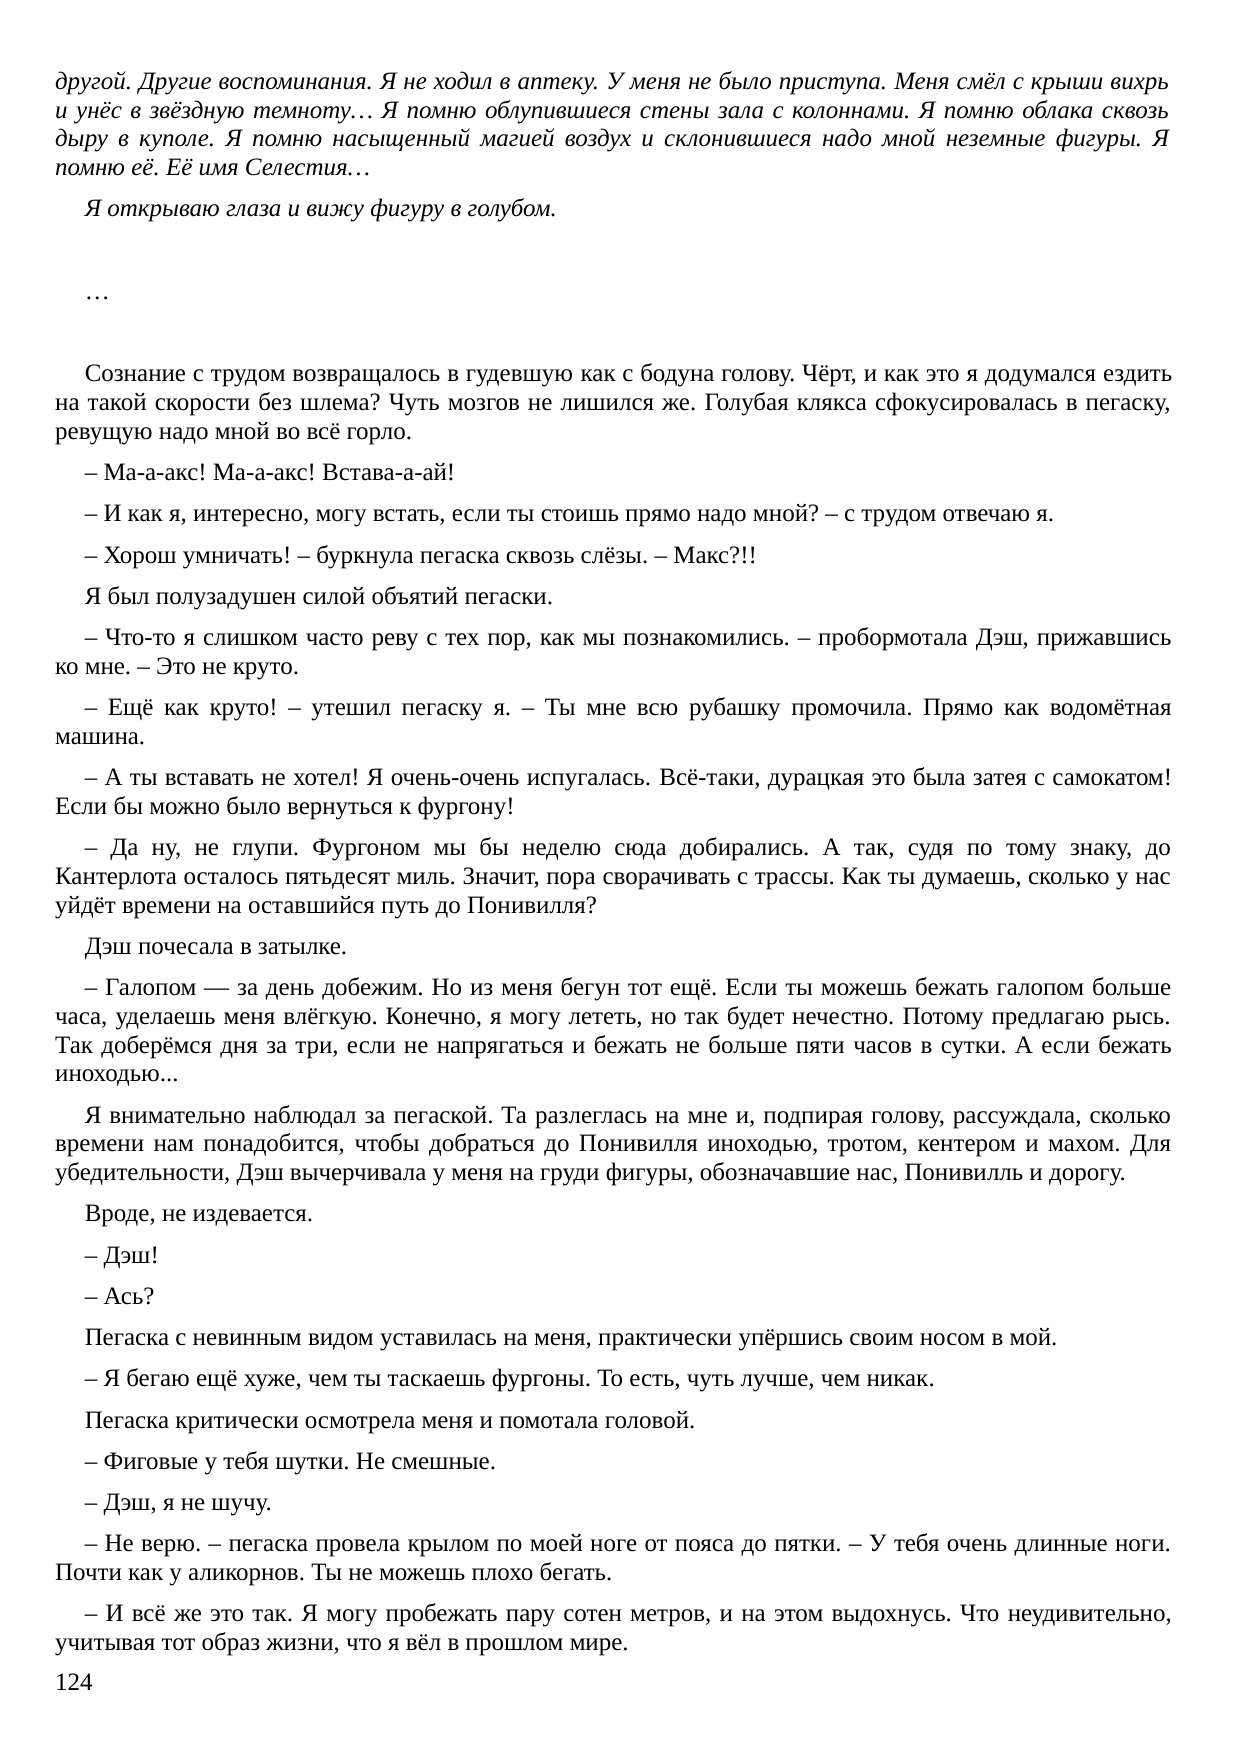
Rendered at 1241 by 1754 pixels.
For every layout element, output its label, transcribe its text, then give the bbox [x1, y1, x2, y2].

text – Дэш! [55, 1240, 1173, 1268]
text Я был полузадушен силой объятий пегаски. [55, 581, 1173, 610]
text … [55, 276, 1173, 305]
text – Ма-а-акс! Ма-а-акс! Встава-а-ай! [55, 457, 1173, 486]
text Я внимательно наблюдал за пегаской. Та разлеглась на мне и, подпирая голову, рассуждала, сколько времени нам понадобится, чтобы добраться до Понивилля иноходью, тротом, кентером и махом. Для убедительности, Дэш вычерчивала у меня на груди фигуры, обозначавшие нас, Понивилль и дорогу. [55, 1100, 1173, 1186]
text – Что-то я слишком часто реву с тех пор, как мы познакомились. – пробормотала Дэш, прижавшись ко мне. – Это не круто. [55, 622, 1173, 680]
text Пегаска критически осмотрела меня и помотала головой. [55, 1405, 1173, 1433]
text – Галопом — за день добежим. Но из меня бегун тот ещё. Если ты можешь бежать галопом больше часа, уделаешь меня влёгкую. Конечно, я могу лететь, но так будет нечестно. Потому предлагаю рысь. Так доберёмся дня за три, если не напрягаться и бежать не больше пяти часов в сутки. А если бежать иноходью... [55, 972, 1173, 1087]
text – Не верю. – пегаска провела крылом по моей ноге от пояса до пятки. – У тебя очень длинные ноги. Почти как у аликорнов. Ты не можешь плохо бегать. [55, 1528, 1173, 1586]
text Я открываю глаза и вижу фигуру в голубом. [55, 193, 1173, 222]
text Дэш почесала в затылке. [55, 931, 1173, 960]
text – Хорош умничать! – буркнула пегаска сквозь слёзы. – Макс?!! [55, 540, 1173, 568]
text – Фиговые у тебя шутки. Не смешные. [55, 1446, 1173, 1475]
text – И как я, интересно, могу встать, если ты стоишь прямо надо мной? – с трудом отвечаю я. [55, 498, 1173, 527]
text Пегаска с невинным видом уставилась на меня, практически упёршись своим носом в мой. [55, 1322, 1173, 1351]
text – Я бегаю ещё хуже, чем ты таскаешь фургоны. То есть, чуть лучше, чем никак. [55, 1363, 1173, 1392]
text другой. Другие воспоминания. Я не ходил в аптеку. У меня не было приступа. Меня смёл с крыши вихрь и унёс в звёздную темноту… Я помню облупившиеся стены зала с колоннами. Я помню облака сквозь дыру в куполе. Я помню насыщенный магией воздух и склонившиеся надо мной неземные фигуры. Я помню её. Её имя Селестия… [55, 66, 1173, 181]
text – А ты вставать не хотел! Я очень-очень испугалась. Всё-таки, дурацкая это была затея с самокатом! Если бы можно было вернуться к фургону! [55, 762, 1173, 820]
text – Дэш, я не шучу. [55, 1487, 1173, 1516]
text – Ещё как круто! – утешил пегаску я. – Ты мне всю рубашку промочила. Прямо как водомётная машина. [55, 692, 1173, 750]
text Вроде, не издевается. [55, 1198, 1173, 1227]
text – Ась? [55, 1281, 1173, 1310]
text Сознание с трудом возвращалось в гудевшую как с бодуна голову. Чёрт, и как это я додумался ездить на такой скорости без шлема? Чуть мозгов не лишился же. Голубая клякса сфокусировалась в пегаску, ревущую надо мной во всё горло. [55, 358, 1173, 445]
text – И всё же это так. Я могу пробежать пару сотен метров, и на этом выдохнусь. Что неудивительно, учитывая тот образ жизни, что я вёл в прошлом мире. [55, 1598, 1173, 1656]
text – Да ну, не глупи. Фургоном мы бы неделю сюда добирались. А так, судя по тому знаку, до Кантерлота осталось пятьдесят миль. Значит, пора сворачивать с трассы. Как ты думаешь, сколько у нас уйдёт времени на оставшийся путь до Понивилля? [55, 832, 1173, 918]
